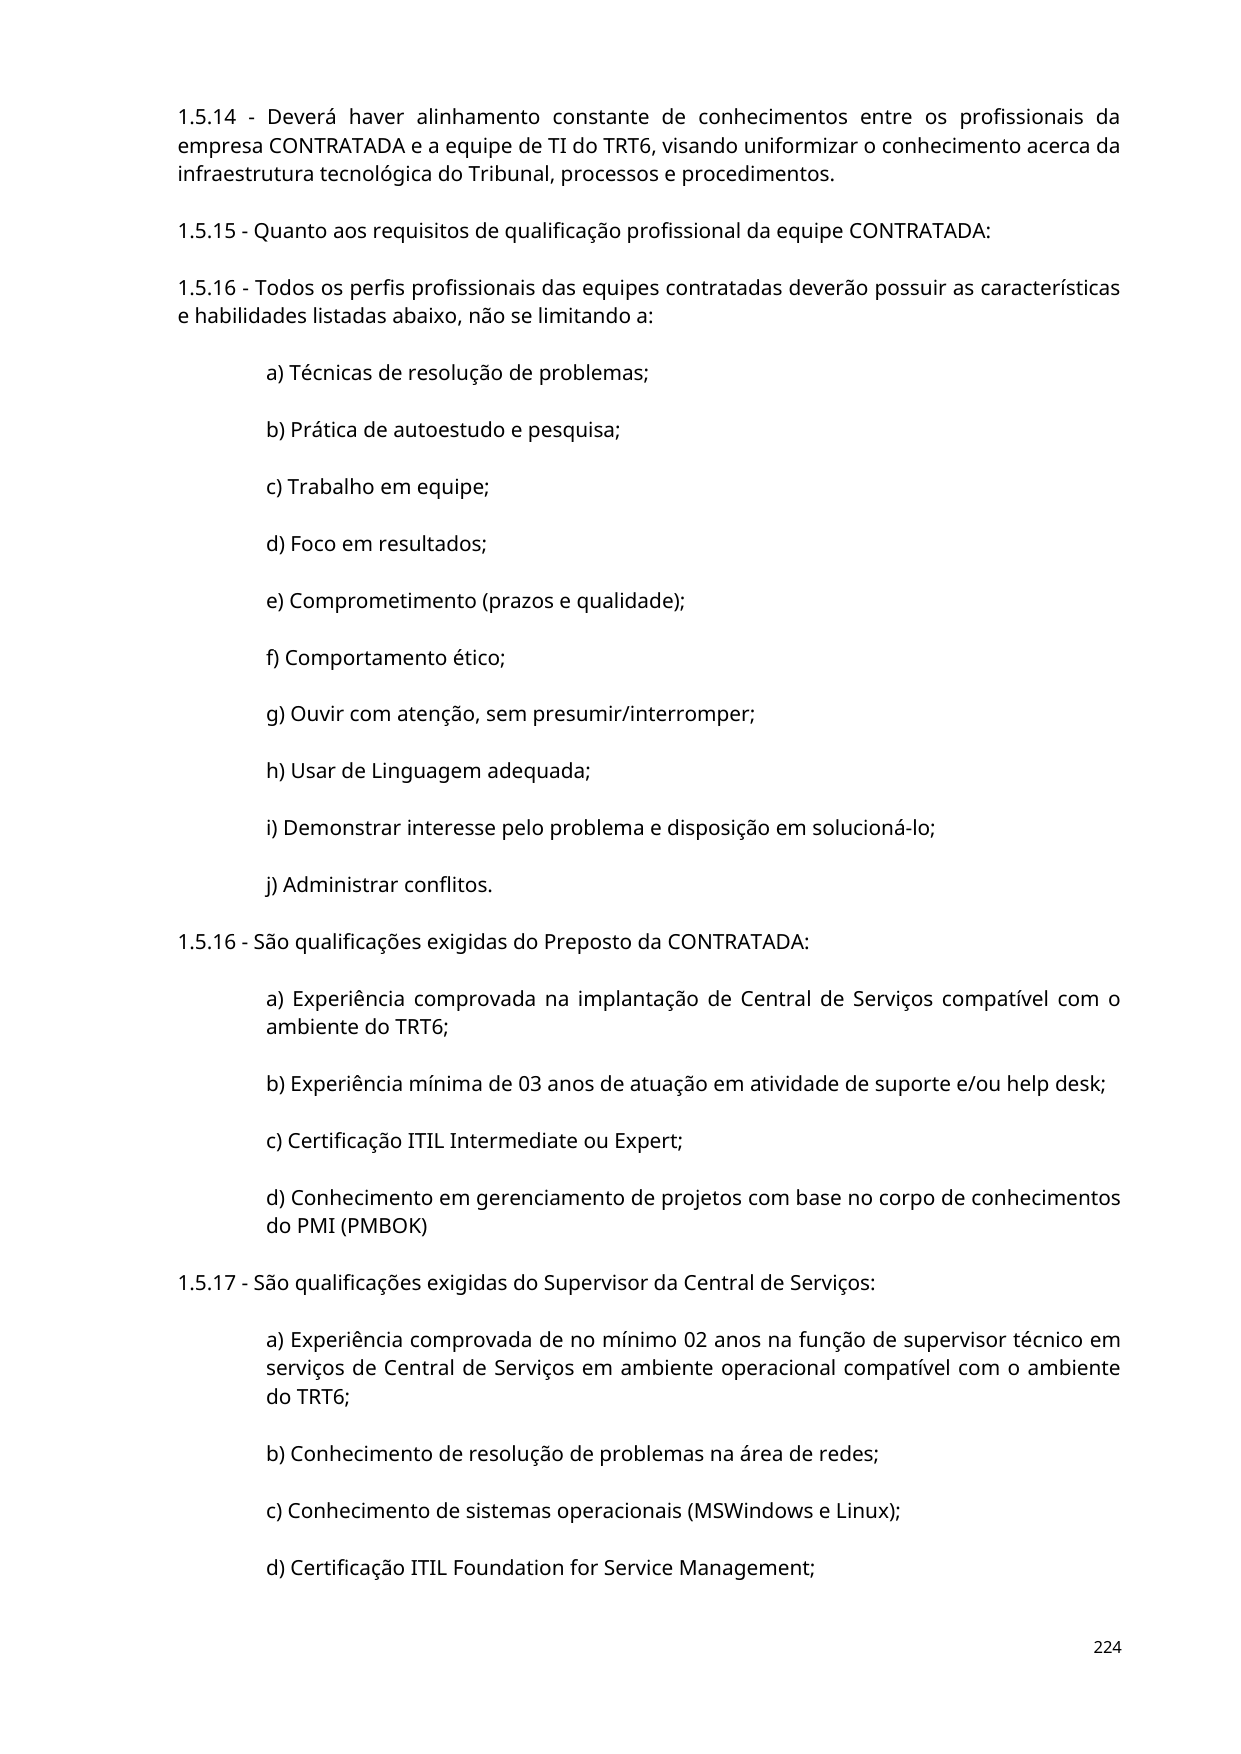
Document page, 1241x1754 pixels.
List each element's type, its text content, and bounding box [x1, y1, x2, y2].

text 1.5.16 - Todos os perfis profissionais das equipes contratadas deverão possuir as características e habilidades listadas abaixo, não se limitando a: [177, 273, 1122, 330]
text g) Ouvir com atenção, sem presumir/interromper; [266, 699, 1122, 728]
text d) Certificação ITIL Foundation for Service Management; [266, 1553, 1122, 1581]
text 1.5.15 - Quanto aos requisitos de qualificação profissional da equipe CONTRATADA: [177, 216, 1122, 244]
text a) Experiência comprovada na implantação de Central de Serviços compatível com o ambiente do TRT6; [266, 984, 1122, 1041]
text c) Certificação ITIL Intermediate ou Expert; [266, 1126, 1122, 1154]
text b) Prática de autoestudo e pesquisa; [266, 415, 1122, 443]
text f) Comportamento ético; [266, 643, 1122, 671]
text d) Foco em resultados; [266, 529, 1122, 557]
text 1.5.16 - São qualificações exigidas do Preposto da CONTRATADA: [177, 927, 1122, 955]
text i) Demonstrar interesse pelo problema e disposição em solucioná-lo; [266, 813, 1122, 842]
text d) Conhecimento em gerenciamento de projetos com base no corpo de conhecimentos do PMI (PMBOK) [266, 1183, 1122, 1240]
text a) Técnicas de resolução de problemas; [266, 358, 1122, 387]
text e) Comprometimento (prazos e qualidade); [266, 586, 1122, 614]
text b) Conhecimento de resolução de problemas na área de redes; [266, 1439, 1122, 1467]
text c) Trabalho em equipe; [266, 472, 1122, 500]
text 1.5.14 - Deverá haver alinhamento constante de conhecimentos entre os profissionais da empresa CONTRATADA e a equipe de TI do TRT6, visando uniformizar o conhecimento acerca da infraestrutura tecnológica do Tribunal, processos e procedimentos. [177, 102, 1122, 188]
text a) Experiência comprovada de no mínimo 02 anos na função de supervisor técnico em serviços de Central de Serviços em ambiente operacional compatível com o ambiente do TRT6; [266, 1325, 1122, 1410]
text c) Conhecimento de sistemas operacionais (MSWindows e Linux); [266, 1496, 1122, 1524]
text b) Experiência mínima de 03 anos de atuação em atividade de suporte e/ou help desk; [266, 1069, 1122, 1098]
text 1.5.17 - São qualificações exigidas do Supervisor da Central de Serviços: [177, 1268, 1122, 1297]
text h) Usar de Linguagem adequada; [266, 756, 1122, 785]
text j) Administrar conflitos. [266, 870, 1122, 898]
